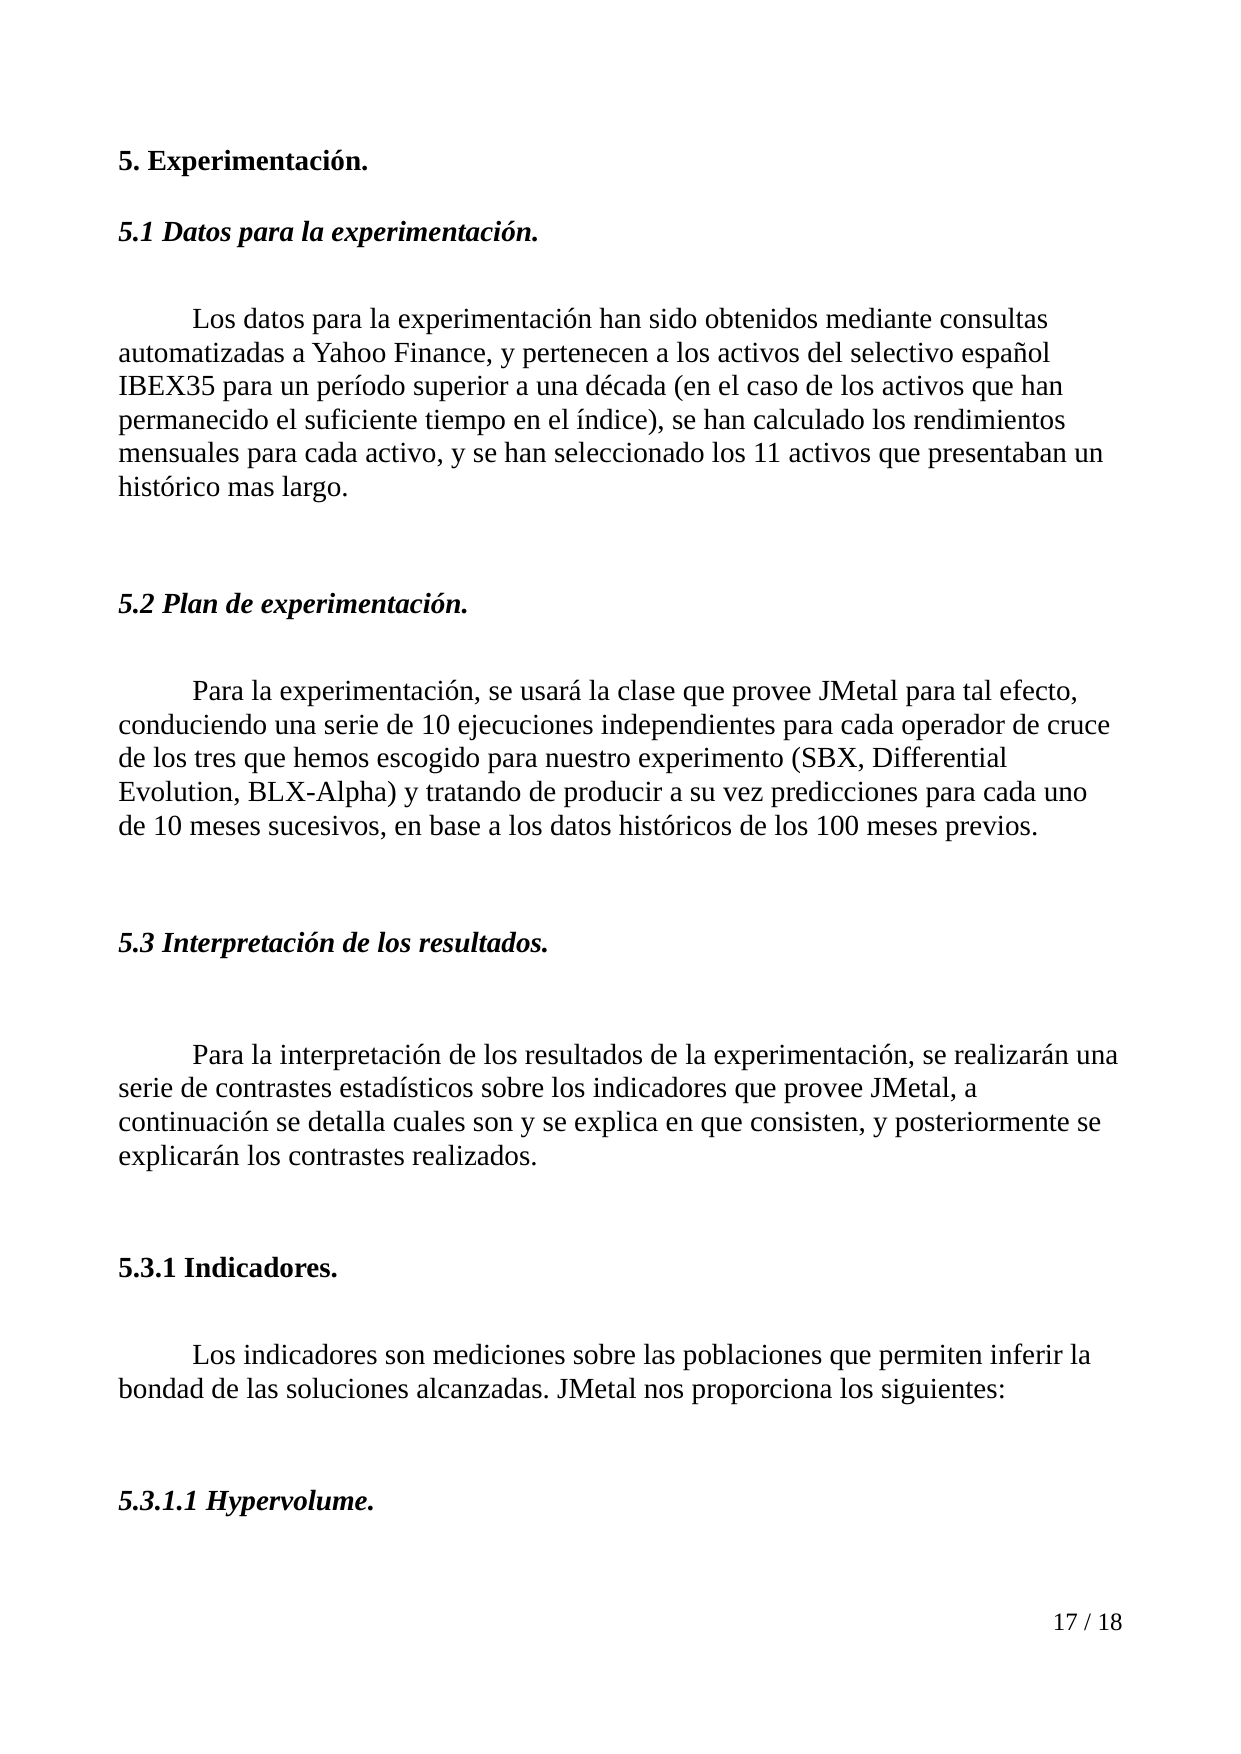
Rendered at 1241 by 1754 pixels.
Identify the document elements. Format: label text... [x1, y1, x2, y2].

text Para la interpretación de los resultados de la experimentación, se realizarán una serie de contrastes estadísticos sobre los indicadores que provee JMetal, a continuación se detalla cuales son y se explica en que consisten, y posteriormente se explicarán los contrastes realizados. [118, 1037, 1122, 1171]
text Los datos para la experimentación han sido obtenidos mediante consultas automatizadas a Yahoo Finance, y pertenecen a los activos del selectivo español IBEX35 para un período superior a una década (en el caso de los activos que han permanecido el suficiente tiempo en el índice), se han calculado los rendimientos mensuales para cada activo, y se han seleccionado los 11 activos que presentaban un histórico mas largo. [118, 301, 1122, 503]
subtitle 5.3.1.1 Hypervolume. [118, 1483, 1122, 1517]
text Para la experimentación, se usará la clase que provee JMetal para tal efecto, conduciendo una serie de 10 ejecuciones independientes para cada operador de cruce de los tres que hemos escogido para nuestro experimento (SBX, Differential Evolution, BLX-Alpha) y tratando de producir a su vez predicciones para cada uno de 10 meses sucesivos, en base a los datos históricos de los 100 meses previos. [118, 673, 1122, 841]
subtitle 5.1 Datos para la experimentación. [118, 214, 1122, 248]
text Los indicadores son mediciones sobre las poblaciones que permiten inferir la bondad de las soluciones alcanzadas. JMetal nos proporciona los siguientes: [118, 1337, 1122, 1404]
subtitle 5. Experimentación. [118, 143, 1122, 177]
subtitle 5.2 Plan de experimentación. [118, 586, 1122, 620]
subtitle 5.3 Interpretación de los resultados. [118, 925, 1122, 958]
subtitle 5.3.1 Indicadores. [118, 1250, 1122, 1283]
